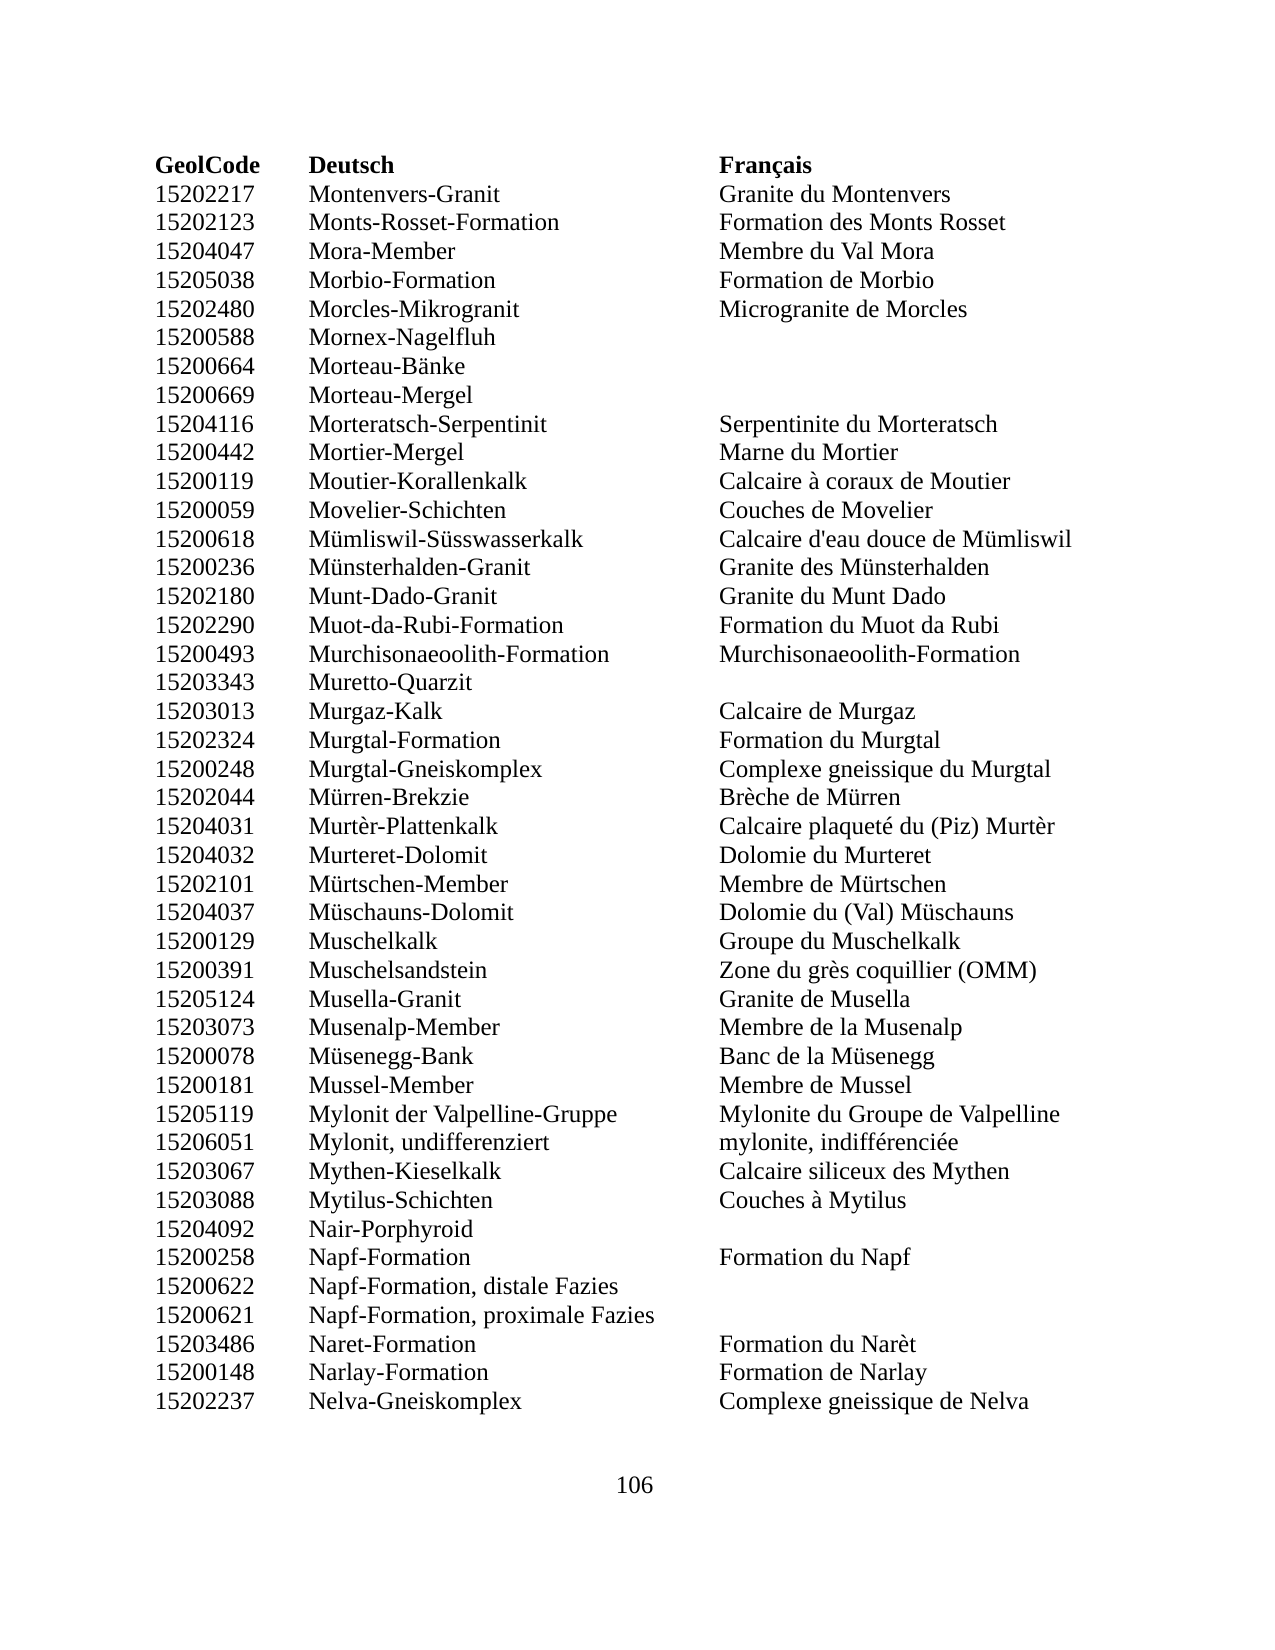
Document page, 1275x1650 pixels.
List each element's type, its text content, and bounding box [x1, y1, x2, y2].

table_cell 15203343 [150, 668, 304, 696]
table_cell Membre de Mussel [714, 1070, 1125, 1099]
table_cell 15204037 [150, 898, 304, 926]
table_cell Morbio-Formation [304, 265, 714, 294]
table_cell 15200129 [150, 926, 304, 955]
table_cell 15200078 [150, 1041, 304, 1070]
table_cell 15203073 [150, 1013, 304, 1041]
table_cell 15200119 [150, 466, 304, 495]
table_cell 15202324 [150, 725, 304, 754]
table_cell 15203067 [150, 1156, 304, 1185]
table_cell 15203013 [150, 696, 304, 725]
table_cell Marne du Mortier [714, 438, 1125, 466]
table_cell Mylonit der Valpelline-Gruppe [304, 1099, 714, 1127]
table_cell Murchisonaeoolith-Formation [304, 639, 714, 667]
table_cell Munt-Dado-Granit [304, 581, 714, 610]
table_cell 15200664 [150, 351, 304, 380]
table_cell Murgaz-Kalk [304, 696, 714, 725]
table_cell 15202217 [150, 179, 304, 207]
table_cell Muschelkalk [304, 926, 714, 955]
table_header Deutsch [304, 150, 714, 179]
table_cell Mora-Member [304, 236, 714, 265]
table_cell Münsterhalden-Granit [304, 553, 714, 581]
table_cell 15200493 [150, 639, 304, 667]
table_cell Formation du Muot da Rubi [714, 610, 1125, 639]
table_cell 15202123 [150, 208, 304, 236]
table_cell Müsenegg-Bank [304, 1041, 714, 1070]
table_cell Mürren-Brekzie [304, 783, 714, 811]
table_cell Napf-Formation, distale Fazies [304, 1271, 714, 1300]
table_cell 15204092 [150, 1214, 304, 1242]
table_cell Complexe gneissique de Nelva [714, 1386, 1125, 1415]
table_cell mylonite, indifférenciée [714, 1128, 1125, 1156]
table_cell Morteau-Bänke [304, 351, 714, 380]
table_cell 15200621 [150, 1300, 304, 1329]
table_cell Moutier-Korallenkalk [304, 466, 714, 495]
table_cell 15205119 [150, 1099, 304, 1127]
table_cell Mornex-Nagelfluh [304, 323, 714, 351]
table_cell [714, 1300, 1125, 1329]
table_cell Calcaire à coraux de Moutier [714, 466, 1125, 495]
table_cell Membre de Mürtschen [714, 869, 1125, 897]
table_cell 15204116 [150, 409, 304, 437]
table_cell Narlay-Formation [304, 1358, 714, 1386]
table_cell 15200618 [150, 524, 304, 552]
table_cell Muschelsandstein [304, 955, 714, 984]
table_cell Musella-Granit [304, 984, 714, 1012]
table_cell 15202237 [150, 1386, 304, 1415]
table_cell 15200391 [150, 955, 304, 984]
table_cell Morcles-Mikrogranit [304, 294, 714, 322]
table_cell 15205124 [150, 984, 304, 1012]
table_cell 15202480 [150, 294, 304, 322]
table_cell Formation des Monts Rosset [714, 208, 1125, 236]
table_cell Banc de la Müsenegg [714, 1041, 1125, 1070]
table_cell Morteratsch-Serpentinit [304, 409, 714, 437]
table_cell 15204031 [150, 811, 304, 840]
table_cell Granite de Musella [714, 984, 1125, 1012]
table_cell 15206051 [150, 1128, 304, 1156]
table_cell 15200248 [150, 754, 304, 782]
table_cell Zone du grès coquillier (OMM) [714, 955, 1125, 984]
table_cell 15202290 [150, 610, 304, 639]
table_cell 15200148 [150, 1358, 304, 1386]
table_cell Muot-da-Rubi-Formation [304, 610, 714, 639]
table_cell Calcaire de Murgaz [714, 696, 1125, 725]
table_cell Membre du Val Mora [714, 236, 1125, 265]
table_cell Mussel-Member [304, 1070, 714, 1099]
table_cell Napf-Formation, proximale Fazies [304, 1300, 714, 1329]
table_cell Napf-Formation [304, 1243, 714, 1271]
table_cell Groupe du Muschelkalk [714, 926, 1125, 955]
table_cell Montenvers-Granit [304, 179, 714, 207]
table_cell Granite du Montenvers [714, 179, 1125, 207]
table_cell Membre de la Musenalp [714, 1013, 1125, 1041]
table_cell Mortier-Mergel [304, 438, 714, 466]
table_cell 15204032 [150, 840, 304, 869]
table_cell Müschauns-Dolomit [304, 898, 714, 926]
table_cell 15200258 [150, 1243, 304, 1271]
table_cell Dolomie du Murteret [714, 840, 1125, 869]
table_cell Musenalp-Member [304, 1013, 714, 1041]
table_cell Formation de Narlay [714, 1358, 1125, 1386]
table_cell 15202101 [150, 869, 304, 897]
table_cell Formation du Murgtal [714, 725, 1125, 754]
table_cell Calcaire plaqueté du (Piz) Murtèr [714, 811, 1125, 840]
table_cell Mylonit, undifferenziert [304, 1128, 714, 1156]
table_cell 15204047 [150, 236, 304, 265]
table_cell Microgranite de Morcles [714, 294, 1125, 322]
table_cell Nair-Porphyroid [304, 1214, 714, 1242]
table_cell Calcaire siliceux des Mythen [714, 1156, 1125, 1185]
table_cell Naret-Formation [304, 1329, 714, 1357]
table_cell 15200442 [150, 438, 304, 466]
table_cell 15200236 [150, 553, 304, 581]
table_cell Complexe gneissique du Murgtal [714, 754, 1125, 782]
table_cell Murgtal-Formation [304, 725, 714, 754]
table_cell 15202044 [150, 783, 304, 811]
table_cell Movelier-Schichten [304, 495, 714, 524]
table_cell [714, 380, 1125, 409]
table_cell 15203088 [150, 1185, 304, 1214]
table_cell Mytilus-Schichten [304, 1185, 714, 1214]
table_cell Morteau-Mergel [304, 380, 714, 409]
table_cell 15200622 [150, 1271, 304, 1300]
table_cell Murchisonaeoolith-Formation [714, 639, 1125, 667]
table_cell Murteret-Dolomit [304, 840, 714, 869]
table_cell 15200669 [150, 380, 304, 409]
table_cell Muretto-Quarzit [304, 668, 714, 696]
table_cell Couches à Mytilus [714, 1185, 1125, 1214]
table_cell Formation de Morbio [714, 265, 1125, 294]
table_cell Mürtschen-Member [304, 869, 714, 897]
table_cell 15202180 [150, 581, 304, 610]
table_cell Granite du Munt Dado [714, 581, 1125, 610]
table_header GeolCode [150, 150, 304, 179]
table_cell Monts-Rosset-Formation [304, 208, 714, 236]
table_cell Dolomie du (Val) Müschauns [714, 898, 1125, 926]
table_cell 15205038 [150, 265, 304, 294]
table_cell Serpentinite du Morteratsch [714, 409, 1125, 437]
table_cell Brèche de Mürren [714, 783, 1125, 811]
table_cell [714, 1271, 1125, 1300]
table_cell 15200588 [150, 323, 304, 351]
table_cell 15200059 [150, 495, 304, 524]
table_cell Murtèr-Plattenkalk [304, 811, 714, 840]
table_cell Calcaire d'eau douce de Mümliswil [714, 524, 1125, 552]
table_cell Formation du Narèt [714, 1329, 1125, 1357]
table_cell 15200181 [150, 1070, 304, 1099]
table_cell Nelva-Gneiskomplex [304, 1386, 714, 1415]
table_cell Formation du Napf [714, 1243, 1125, 1271]
table_cell Mümliswil-Süsswasserkalk [304, 524, 714, 552]
table_cell Granite des Münsterhalden [714, 553, 1125, 581]
table_cell [714, 668, 1125, 696]
table_cell Mythen-Kieselkalk [304, 1156, 714, 1185]
table_cell 15203486 [150, 1329, 304, 1357]
table_cell Murgtal-Gneiskomplex [304, 754, 714, 782]
table_cell [714, 351, 1125, 380]
table_cell [714, 323, 1125, 351]
table_cell [714, 1214, 1125, 1242]
table_header Français [714, 150, 1125, 179]
table_cell Mylonite du Groupe de Valpelline [714, 1099, 1125, 1127]
table_cell Couches de Movelier [714, 495, 1125, 524]
